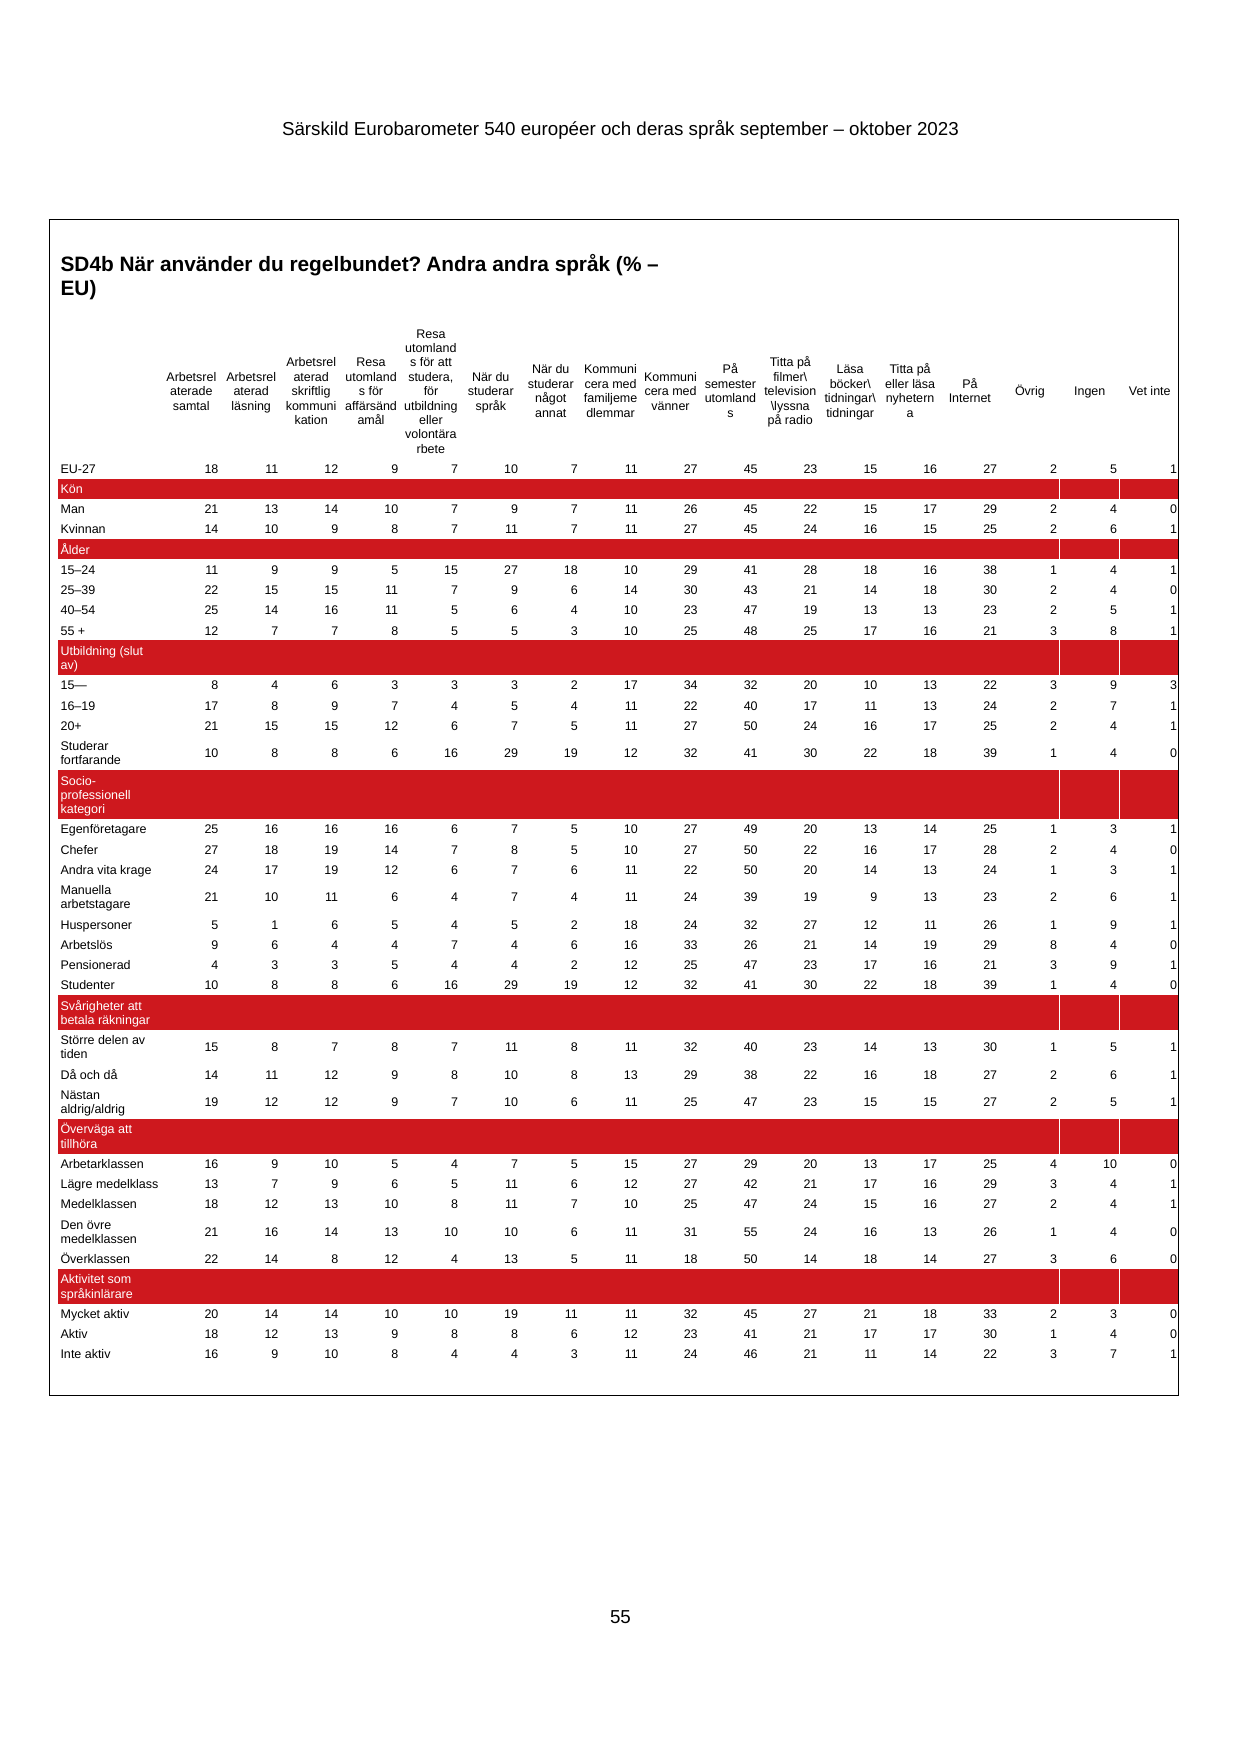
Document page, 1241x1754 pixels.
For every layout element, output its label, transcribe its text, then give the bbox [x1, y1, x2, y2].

table_cell [880, 640, 940, 675]
table_cell 25 [161, 600, 221, 620]
table_cell 8 [1000, 935, 1059, 955]
table_cell 5 [401, 620, 461, 640]
table_cell Inte aktiv [58, 1344, 161, 1364]
table_cell 12 [580, 736, 640, 770]
table_cell 13 [461, 1249, 521, 1269]
table_cell 27 [640, 715, 700, 736]
table_cell 42 [700, 1174, 760, 1194]
table_cell 8 [161, 675, 221, 695]
table_cell [221, 539, 281, 559]
table_cell 7 [521, 519, 580, 539]
table_cell Utbildning (slut av) [58, 640, 161, 675]
table_cell [461, 640, 521, 675]
table_cell 27 [161, 839, 221, 859]
table_cell 12 [341, 860, 401, 880]
table_cell 16 [580, 935, 640, 955]
table_cell 11 [580, 459, 640, 479]
table_cell 24 [940, 860, 1000, 880]
table_cell 22 [760, 499, 820, 519]
table_cell 15 [820, 1194, 880, 1214]
table_cell På semester utomlands [700, 323, 760, 458]
table_cell [221, 1119, 281, 1154]
table_cell 5 [521, 839, 580, 859]
table_cell 17 [221, 860, 281, 880]
table_cell [161, 995, 221, 1030]
table_cell 16 [880, 560, 940, 580]
table_cell Kvinnan [58, 519, 161, 539]
table_cell 22 [820, 736, 880, 770]
table_cell 40 [700, 1030, 760, 1064]
table_cell 5 [521, 715, 580, 736]
table_cell 1 [1120, 620, 1178, 640]
table_cell 17 [880, 1324, 940, 1344]
table_cell 2 [1000, 1085, 1059, 1119]
table_cell 19 [521, 736, 580, 770]
table_cell 9 [281, 560, 341, 580]
table_cell 1 [1120, 1085, 1178, 1119]
table_cell 50 [700, 860, 760, 880]
table_header [880, 249, 940, 303]
table_cell 22 [940, 675, 1000, 695]
table_cell Arbetslös [58, 935, 161, 955]
table_cell 24 [760, 519, 820, 539]
table_cell [1120, 303, 1178, 323]
table_cell 11 [580, 880, 640, 914]
table_cell 21 [760, 1324, 820, 1344]
table_cell 1 [1000, 914, 1059, 934]
table_cell 10 [341, 1304, 401, 1324]
table_cell 11 [221, 1064, 281, 1084]
table_cell 6 [341, 880, 401, 914]
table_cell 11 [580, 519, 640, 539]
table_cell 8 [521, 1030, 580, 1064]
table_cell [401, 995, 461, 1030]
table_cell 27 [940, 1064, 1000, 1084]
table_cell 11 [281, 880, 341, 914]
table_cell 39 [940, 736, 1000, 770]
table_cell 14 [281, 1304, 341, 1324]
table_cell [1060, 995, 1119, 1030]
table_cell [880, 303, 940, 323]
table_cell 1 [1000, 1214, 1059, 1249]
table_cell 32 [640, 975, 700, 995]
table_cell [640, 995, 700, 1030]
table_cell 11 [580, 1030, 640, 1064]
table_cell [461, 539, 521, 559]
table_cell [521, 770, 580, 819]
table_cell [640, 1119, 700, 1154]
table_cell 16 [820, 839, 880, 859]
table_cell 6 [341, 975, 401, 995]
table_cell 4 [521, 695, 580, 715]
table_cell 9 [341, 1064, 401, 1084]
table_cell 16 [880, 1194, 940, 1214]
table_cell [221, 303, 281, 323]
table_cell [221, 995, 281, 1030]
table_cell [880, 770, 940, 819]
table_cell 16 [281, 600, 341, 620]
table_cell Den övre medelklassen [58, 1214, 161, 1249]
table_cell 8 [401, 1064, 461, 1084]
table_cell 7 [401, 1030, 461, 1064]
table_cell 9 [281, 695, 341, 715]
table_cell 16 [880, 459, 940, 479]
table_cell 27 [640, 1154, 700, 1174]
table_cell [1000, 770, 1059, 819]
table_cell När du studerar något annat [521, 323, 580, 458]
table_cell 30 [760, 736, 820, 770]
table_cell [580, 479, 640, 499]
table_cell 5 [341, 560, 401, 580]
table_cell [940, 1119, 1000, 1154]
table_cell 24 [640, 914, 700, 934]
table_cell 20 [760, 860, 820, 880]
table_cell [1000, 995, 1059, 1030]
table_cell [640, 640, 700, 675]
table_cell 2 [1000, 1304, 1059, 1324]
table_cell [580, 1119, 640, 1154]
table_cell 1 [1120, 1174, 1178, 1194]
table_cell [640, 303, 700, 323]
table_cell 0 [1120, 1324, 1178, 1344]
table_cell [1120, 479, 1178, 499]
table_cell 8 [341, 620, 401, 640]
table_cell [341, 770, 401, 819]
table_cell [760, 1269, 820, 1304]
table_cell 29 [640, 560, 700, 580]
table_cell Titta på eller läsa nyheterna [880, 323, 940, 458]
table_cell 9 [221, 560, 281, 580]
table_cell 16 [880, 1174, 940, 1194]
table_cell 1 [1000, 1324, 1059, 1344]
table_cell 11 [221, 459, 281, 479]
table_cell 15–24 [58, 560, 161, 580]
table_cell 18 [221, 839, 281, 859]
table_cell 0 [1120, 1214, 1178, 1249]
table_cell 2 [1000, 519, 1059, 539]
table_cell 13 [281, 1324, 341, 1344]
table_cell 8 [221, 736, 281, 770]
table_cell 6 [521, 935, 580, 955]
table_cell [521, 479, 580, 499]
table_cell [700, 539, 760, 559]
table_cell Ingen [1060, 323, 1119, 458]
table_cell [580, 640, 640, 675]
table_cell [940, 303, 1000, 323]
table_cell 5 [1060, 1030, 1119, 1064]
table_cell 1 [1120, 860, 1178, 880]
table_cell 50 [700, 839, 760, 859]
table_cell 12 [341, 1249, 401, 1269]
table_cell 16 [880, 620, 940, 640]
table_cell 27 [461, 560, 521, 580]
table_header [760, 249, 820, 303]
table_cell [281, 303, 341, 323]
table_cell 3 [281, 955, 341, 975]
table_cell 18 [161, 1324, 221, 1344]
table_cell 23 [940, 880, 1000, 914]
table_cell 8 [221, 1030, 281, 1064]
table_cell 40 [700, 695, 760, 715]
table_cell 1 [1120, 560, 1178, 580]
table_cell 3 [1000, 1249, 1059, 1269]
table_cell 49 [700, 819, 760, 839]
table_cell 12 [341, 715, 401, 736]
table_cell 16 [401, 975, 461, 995]
table_cell 5 [521, 1249, 580, 1269]
table_cell [461, 770, 521, 819]
table_cell 10 [580, 1194, 640, 1214]
table_cell [700, 303, 760, 323]
table_cell 11 [521, 1304, 580, 1324]
table_cell 21 [161, 1214, 221, 1249]
table_cell [161, 303, 221, 323]
table_cell [221, 770, 281, 819]
table_cell 30 [640, 580, 700, 600]
table_cell 1 [1000, 819, 1059, 839]
table_cell 26 [640, 499, 700, 519]
table_cell 25 [640, 1194, 700, 1214]
table_cell [820, 539, 880, 559]
table_cell 27 [940, 1249, 1000, 1269]
table_cell 29 [940, 499, 1000, 519]
table_cell 8 [401, 1324, 461, 1344]
table_cell 10 [580, 560, 640, 580]
table_cell 16 [820, 1064, 880, 1084]
table_cell 11 [580, 1344, 640, 1364]
table_cell 27 [940, 1085, 1000, 1119]
table_cell 10 [580, 839, 640, 859]
table_cell 16 [820, 519, 880, 539]
table_cell 2 [1000, 499, 1059, 519]
table_cell 2 [1000, 695, 1059, 715]
table_cell [161, 479, 221, 499]
table_cell 33 [940, 1304, 1000, 1324]
table_cell 0 [1120, 839, 1178, 859]
table_cell 24 [940, 695, 1000, 715]
table_cell 13 [880, 675, 940, 695]
table_cell Studerar fortfarande [58, 736, 161, 770]
table_cell 16–19 [58, 695, 161, 715]
table_cell 21 [940, 955, 1000, 975]
table_cell 24 [760, 1194, 820, 1214]
table_cell 13 [221, 499, 281, 519]
table_cell 6 [341, 1174, 401, 1194]
table_cell 16 [401, 736, 461, 770]
table_cell 3 [1000, 1174, 1059, 1194]
table_cell [1060, 1119, 1119, 1154]
table_cell 9 [461, 499, 521, 519]
table_cell [1120, 995, 1178, 1030]
table_cell 18 [880, 736, 940, 770]
table_cell 11 [461, 1030, 521, 1064]
table_cell 6 [281, 914, 341, 934]
table_cell [640, 1269, 700, 1304]
table_cell 15 [820, 459, 880, 479]
table_cell [940, 640, 1000, 675]
table_cell 24 [640, 1344, 700, 1364]
table_cell 8 [221, 695, 281, 715]
table_cell Manuella arbetstagare [58, 880, 161, 914]
table_cell 30 [760, 975, 820, 995]
table_cell 4 [1060, 560, 1119, 580]
table_cell [880, 479, 940, 499]
table_cell 4 [1060, 736, 1119, 770]
table_cell 45 [700, 499, 760, 519]
table_cell 22 [161, 580, 221, 600]
table_cell [880, 1119, 940, 1154]
table_cell 10 [161, 975, 221, 995]
table_cell 6 [461, 600, 521, 620]
table_cell Arbetarklassen [58, 1154, 161, 1174]
table_cell 11 [580, 1304, 640, 1324]
table_cell 32 [700, 675, 760, 695]
table_cell Mycket aktiv [58, 1304, 161, 1324]
table_cell 14 [341, 839, 401, 859]
table_cell 41 [700, 736, 760, 770]
table_cell 14 [820, 580, 880, 600]
table_cell 6 [221, 935, 281, 955]
table_cell 15 [820, 499, 880, 519]
table_cell [281, 479, 341, 499]
table_cell 4 [521, 880, 580, 914]
table_cell 39 [700, 880, 760, 914]
table_cell [640, 770, 700, 819]
table_cell 0 [1120, 1304, 1178, 1324]
table_cell 30 [940, 1324, 1000, 1344]
table_cell [580, 539, 640, 559]
table_cell [521, 1269, 580, 1304]
table_cell [221, 640, 281, 675]
table_cell Resa utomlands för affärsändamål [341, 323, 401, 458]
table_cell [580, 303, 640, 323]
table_cell 17 [880, 499, 940, 519]
table_cell 5 [401, 1174, 461, 1194]
table_cell [161, 539, 221, 559]
table_cell [820, 995, 880, 1030]
table_cell 0 [1120, 1249, 1178, 1269]
table_cell 1 [1120, 600, 1178, 620]
table_cell [1120, 1119, 1178, 1154]
table_cell 11 [580, 499, 640, 519]
table_cell 7 [401, 580, 461, 600]
table_cell 10 [161, 736, 221, 770]
table_cell Socio-professionell kategori [58, 770, 161, 819]
table_cell 50 [700, 715, 760, 736]
table_cell 25 [940, 1154, 1000, 1174]
table_cell 33 [640, 935, 700, 955]
table_cell 4 [1060, 715, 1119, 736]
table_cell 29 [940, 935, 1000, 955]
table_cell 0 [1120, 975, 1178, 995]
table_cell 9 [281, 1174, 341, 1194]
table_cell [521, 995, 580, 1030]
table_cell 7 [221, 1174, 281, 1194]
table_cell 23 [760, 955, 820, 975]
table_cell 5 [341, 1154, 401, 1174]
table_cell 19 [161, 1085, 221, 1119]
table_cell 13 [341, 1214, 401, 1249]
table_cell 17 [820, 620, 880, 640]
table_cell [940, 1269, 1000, 1304]
table_cell 6 [521, 580, 580, 600]
table_cell [221, 1269, 281, 1304]
table_cell 29 [461, 975, 521, 995]
table_cell 21 [760, 580, 820, 600]
table_cell 45 [700, 459, 760, 479]
table_cell 6 [521, 1085, 580, 1119]
table_cell 5 [1060, 600, 1119, 620]
table_cell 31 [640, 1214, 700, 1249]
table_cell 17 [820, 955, 880, 975]
table_cell 6 [401, 715, 461, 736]
table_cell [1060, 539, 1119, 559]
table_cell 7 [461, 1154, 521, 1174]
table_cell 23 [760, 1030, 820, 1064]
table_cell [161, 1119, 221, 1154]
table_cell [1000, 1119, 1059, 1154]
table_cell 4 [1060, 1174, 1119, 1194]
table_cell 24 [640, 880, 700, 914]
table_cell 14 [281, 1214, 341, 1249]
table_cell 10 [401, 1304, 461, 1324]
table_cell [401, 303, 461, 323]
table_cell 8 [461, 1324, 521, 1344]
table_cell 22 [161, 1249, 221, 1269]
table_cell [461, 479, 521, 499]
table_cell 4 [1060, 499, 1119, 519]
table_cell 15 [401, 560, 461, 580]
table_cell Chefer [58, 839, 161, 859]
table_cell 11 [161, 560, 221, 580]
table_cell 3 [341, 675, 401, 695]
table_cell Titta på filmer\television\lyssna på radio [760, 323, 820, 458]
table_cell [401, 1119, 461, 1154]
table_cell 1 [1120, 880, 1178, 914]
table_cell 16 [221, 819, 281, 839]
table_cell 15 [820, 1085, 880, 1119]
table_cell 7 [521, 499, 580, 519]
table_cell [161, 1269, 221, 1304]
table_cell 25 [161, 819, 221, 839]
table_cell 27 [640, 1174, 700, 1194]
table_cell 20+ [58, 715, 161, 736]
table_cell 21 [820, 1304, 880, 1324]
table_cell [341, 303, 401, 323]
table_cell 14 [880, 1249, 940, 1269]
table_cell 3 [461, 675, 521, 695]
table_cell 7 [221, 620, 281, 640]
table_cell Arbetsrelaterade samtal [161, 323, 221, 458]
table_cell 6 [521, 1214, 580, 1249]
table_cell 3 [1120, 675, 1178, 695]
table_cell [401, 1269, 461, 1304]
table_cell 9 [161, 935, 221, 955]
table_cell 2 [1000, 459, 1059, 479]
table_cell 7 [401, 935, 461, 955]
table_cell 12 [580, 975, 640, 995]
table_cell 14 [820, 1030, 880, 1064]
table_cell 32 [640, 736, 700, 770]
table_cell 13 [820, 1154, 880, 1174]
table_cell 12 [161, 620, 221, 640]
table_cell [700, 1269, 760, 1304]
table_cell Andra vita krage [58, 860, 161, 880]
table_cell [640, 539, 700, 559]
table_cell [700, 479, 760, 499]
table_cell 32 [640, 1030, 700, 1064]
table_header [700, 249, 760, 303]
table_cell Medelklassen [58, 1194, 161, 1214]
table_cell 16 [161, 1154, 221, 1174]
table_cell 18 [880, 1304, 940, 1324]
table_cell 34 [640, 675, 700, 695]
table_cell 15 [580, 1154, 640, 1174]
table_cell 15 [880, 1085, 940, 1119]
table_cell [1120, 640, 1178, 675]
table_cell Nästan aldrig/aldrig [58, 1085, 161, 1119]
table_cell 28 [940, 839, 1000, 859]
table_cell På Internet [940, 323, 1000, 458]
table_cell 2 [1000, 880, 1059, 914]
table_cell [1120, 1269, 1178, 1304]
table_cell 45 [700, 519, 760, 539]
table_cell 26 [940, 914, 1000, 934]
table_cell 19 [461, 1304, 521, 1324]
table_cell 13 [880, 1214, 940, 1249]
table_cell [1060, 1269, 1119, 1304]
table_cell EU-27 [58, 459, 161, 479]
table_cell 13 [880, 600, 940, 620]
table_cell 46 [700, 1344, 760, 1364]
table_cell 2 [1000, 839, 1059, 859]
table_cell 47 [700, 955, 760, 975]
table_cell 11 [341, 600, 401, 620]
table_cell 13 [820, 819, 880, 839]
table_cell 10 [341, 499, 401, 519]
table_cell 27 [760, 1304, 820, 1324]
table_cell [161, 640, 221, 675]
table_cell [940, 770, 1000, 819]
table_cell 23 [760, 459, 820, 479]
table_cell 12 [580, 1174, 640, 1194]
table_cell [760, 640, 820, 675]
table_cell Överväga att tillhöra [58, 1119, 161, 1154]
table_cell 12 [580, 955, 640, 975]
table_cell 14 [820, 860, 880, 880]
table_cell 14 [221, 600, 281, 620]
table_cell 16 [880, 955, 940, 975]
table_cell 14 [221, 1304, 281, 1324]
table_cell 4 [341, 935, 401, 955]
table_cell 20 [161, 1304, 221, 1324]
table_cell 18 [820, 1249, 880, 1269]
table_cell [58, 303, 161, 323]
table_cell 5 [161, 914, 221, 934]
table_cell 21 [760, 935, 820, 955]
table_cell [940, 539, 1000, 559]
table_cell 23 [760, 1085, 820, 1119]
table_cell 2 [1000, 1194, 1059, 1214]
table_cell 22 [820, 975, 880, 995]
table_cell 7 [401, 1085, 461, 1119]
table_cell Större delen av tiden [58, 1030, 161, 1064]
table_cell [880, 995, 940, 1030]
table_cell 1 [1120, 914, 1178, 934]
table_cell 8 [281, 975, 341, 995]
table_cell 7 [401, 839, 461, 859]
table_cell 11 [880, 914, 940, 934]
table_cell 50 [700, 1249, 760, 1269]
table_cell [1000, 303, 1059, 323]
table_cell [461, 1119, 521, 1154]
table_cell [341, 539, 401, 559]
table_cell [341, 640, 401, 675]
table_cell Kommunicera med familjemedlemmar [580, 323, 640, 458]
table_cell 18 [580, 914, 640, 934]
table_cell 26 [700, 935, 760, 955]
table_cell 12 [281, 459, 341, 479]
table_cell 28 [760, 560, 820, 580]
table_cell 7 [401, 459, 461, 479]
table_cell [700, 995, 760, 1030]
table_cell 15 [281, 580, 341, 600]
table_cell 12 [221, 1194, 281, 1214]
table_cell 1 [1120, 1064, 1178, 1084]
table_cell 0 [1120, 1154, 1178, 1174]
table_header [820, 249, 880, 303]
table_cell [461, 303, 521, 323]
table_cell [820, 770, 880, 819]
table_cell 17 [161, 695, 221, 715]
table_cell [820, 1269, 880, 1304]
table_cell 10 [221, 880, 281, 914]
table_cell 29 [940, 1174, 1000, 1194]
table_cell 2 [521, 955, 580, 975]
table_cell [341, 1119, 401, 1154]
table_cell [401, 770, 461, 819]
table_cell 1 [1120, 519, 1178, 539]
table_cell Arbetsrelaterad läsning [221, 323, 281, 458]
table_cell 5 [341, 914, 401, 934]
table_cell [760, 770, 820, 819]
table_cell Studenter [58, 975, 161, 995]
table_cell [521, 640, 580, 675]
table_cell [1060, 479, 1119, 499]
table_cell 18 [880, 1064, 940, 1084]
table_cell 13 [880, 880, 940, 914]
table_cell 41 [700, 560, 760, 580]
table_cell 7 [521, 1194, 580, 1214]
table_cell Läsa böcker\tidningar\tidningar [820, 323, 880, 458]
table_cell [281, 1119, 341, 1154]
table_cell 13 [281, 1194, 341, 1214]
table_cell [760, 995, 820, 1030]
table_cell [1000, 1269, 1059, 1304]
table_cell 43 [700, 580, 760, 600]
table_cell 27 [940, 1194, 1000, 1214]
table_cell 15— [58, 675, 161, 695]
table_cell [700, 640, 760, 675]
table_cell 10 [580, 819, 640, 839]
table_cell 27 [640, 839, 700, 859]
table_cell 8 [281, 736, 341, 770]
table_cell 8 [461, 839, 521, 859]
table_cell 20 [760, 1154, 820, 1174]
table_cell 20 [760, 819, 820, 839]
table_cell Svårigheter att betala räkningar [58, 995, 161, 1030]
table_cell 10 [461, 459, 521, 479]
table_cell 47 [700, 600, 760, 620]
table_cell [281, 995, 341, 1030]
table_cell 3 [521, 620, 580, 640]
table_cell 10 [580, 620, 640, 640]
table_cell 12 [281, 1085, 341, 1119]
table_header [940, 249, 1000, 303]
table_cell 13 [880, 860, 940, 880]
table_cell 2 [1000, 715, 1059, 736]
table_cell Övrig [1000, 323, 1059, 458]
table_cell 5 [1060, 1085, 1119, 1119]
table_cell 55 + [58, 620, 161, 640]
table_cell 9 [221, 1154, 281, 1174]
table_cell 8 [401, 1194, 461, 1214]
table_cell 3 [1060, 1304, 1119, 1324]
table_cell 17 [820, 1174, 880, 1194]
table_cell 26 [940, 1214, 1000, 1249]
table_cell 11 [580, 715, 640, 736]
table_cell 2 [1000, 1064, 1059, 1084]
table_cell 24 [760, 715, 820, 736]
table_cell 1 [1120, 1030, 1178, 1064]
table_cell 9 [461, 580, 521, 600]
table_cell 18 [640, 1249, 700, 1269]
table_cell [640, 479, 700, 499]
table_cell 24 [161, 860, 221, 880]
table_cell 13 [820, 600, 880, 620]
table_cell 2 [521, 914, 580, 934]
table_cell 7 [461, 819, 521, 839]
table_cell [281, 640, 341, 675]
table_cell [521, 1119, 580, 1154]
table_cell 24 [760, 1214, 820, 1249]
table_cell 7 [461, 880, 521, 914]
table_cell 4 [1060, 580, 1119, 600]
table_cell 11 [820, 695, 880, 715]
table_cell 6 [401, 860, 461, 880]
table_cell 5 [521, 1154, 580, 1174]
table_cell Kön [58, 479, 161, 499]
table_cell 27 [640, 819, 700, 839]
table_cell 25 [940, 819, 1000, 839]
table_cell 17 [820, 1324, 880, 1344]
table_cell 11 [461, 519, 521, 539]
table_cell 8 [521, 1064, 580, 1084]
table_cell 6 [521, 860, 580, 880]
table_cell 10 [281, 1154, 341, 1174]
table_cell 7 [461, 715, 521, 736]
table_cell 13 [880, 695, 940, 715]
table_cell 1 [1120, 819, 1178, 839]
table_cell 21 [760, 1344, 820, 1364]
table_cell [221, 479, 281, 499]
table_cell Överklassen [58, 1249, 161, 1269]
table_cell 8 [1060, 620, 1119, 640]
table_cell [880, 1269, 940, 1304]
table_cell Pensionerad [58, 955, 161, 975]
table_cell 32 [640, 1304, 700, 1324]
table_cell 29 [640, 1064, 700, 1084]
table_cell 3 [1000, 1344, 1059, 1364]
table_cell [1120, 539, 1178, 559]
table_cell Man [58, 499, 161, 519]
table_cell 16 [221, 1214, 281, 1249]
table_cell 25–39 [58, 580, 161, 600]
table_cell 10 [461, 1064, 521, 1084]
table_cell 7 [1060, 1344, 1119, 1364]
table_cell 4 [161, 955, 221, 975]
table_cell [341, 479, 401, 499]
table_cell 12 [221, 1324, 281, 1344]
table_cell Resa utomlands för att studera, för utbildning eller volontärarbete [401, 323, 461, 458]
table_cell Aktivitet som språkinlärare [58, 1269, 161, 1304]
table_cell 27 [940, 459, 1000, 479]
table_cell 2 [521, 675, 580, 695]
table_cell 1 [1000, 1030, 1059, 1064]
table_cell 47 [700, 1085, 760, 1119]
table_cell 6 [1060, 519, 1119, 539]
table_cell 15 [281, 715, 341, 736]
table_cell 17 [880, 715, 940, 736]
table_cell 41 [700, 975, 760, 995]
table_cell 9 [341, 1085, 401, 1119]
table_cell 23 [640, 600, 700, 620]
table_cell 12 [820, 914, 880, 934]
table_cell 7 [401, 519, 461, 539]
table_cell 9 [1060, 675, 1119, 695]
table_cell [401, 479, 461, 499]
table_cell 2 [1000, 580, 1059, 600]
table_cell 19 [880, 935, 940, 955]
table_cell [700, 770, 760, 819]
table_cell 5 [521, 819, 580, 839]
table_cell Vet inte [1120, 323, 1178, 458]
table_cell 7 [281, 1030, 341, 1064]
table_cell 25 [760, 620, 820, 640]
table_cell 5 [401, 600, 461, 620]
table_cell [1060, 640, 1119, 675]
table_cell 11 [580, 860, 640, 880]
table_cell Arbetsrelaterad skriftlig kommunikation [281, 323, 341, 458]
table_cell [820, 640, 880, 675]
table_cell 1 [1120, 955, 1178, 975]
table_header [1000, 249, 1059, 303]
table_cell 6 [521, 1174, 580, 1194]
table_cell 5 [461, 695, 521, 715]
table_cell 27 [640, 459, 700, 479]
table_cell 21 [161, 715, 221, 736]
table_cell 10 [401, 1214, 461, 1249]
table_cell [880, 539, 940, 559]
table_cell [940, 995, 1000, 1030]
table_cell 19 [760, 600, 820, 620]
table_cell 4 [401, 1154, 461, 1174]
table_cell [1060, 303, 1119, 323]
table_cell 18 [880, 975, 940, 995]
table_cell [1060, 770, 1119, 819]
table_cell [461, 1269, 521, 1304]
table_cell 11 [820, 1344, 880, 1364]
table_cell 17 [880, 839, 940, 859]
table_cell 19 [760, 880, 820, 914]
table_cell [1000, 479, 1059, 499]
table_cell 10 [341, 1194, 401, 1214]
table_cell 9 [820, 880, 880, 914]
table_cell 8 [341, 1030, 401, 1064]
table_cell 14 [161, 1064, 221, 1084]
table_cell 15 [880, 519, 940, 539]
table_cell [760, 539, 820, 559]
table_cell 4 [461, 935, 521, 955]
table_cell 1 [1120, 459, 1178, 479]
table_cell 10 [461, 1214, 521, 1249]
table_cell [580, 995, 640, 1030]
table_cell Aktiv [58, 1324, 161, 1344]
table_cell [461, 995, 521, 1030]
table_cell 3 [401, 675, 461, 695]
table_cell 13 [880, 1030, 940, 1064]
table_cell 4 [461, 1344, 521, 1364]
table_cell 19 [281, 860, 341, 880]
table_cell 3 [221, 955, 281, 975]
table_cell 1 [1120, 715, 1178, 736]
table_cell 4 [1060, 1194, 1119, 1214]
table_cell 29 [700, 1154, 760, 1174]
table_cell 6 [401, 819, 461, 839]
table_cell 32 [700, 914, 760, 934]
table_cell 40–54 [58, 600, 161, 620]
table_cell 21 [161, 499, 221, 519]
table_cell 6 [281, 675, 341, 695]
table_cell [760, 479, 820, 499]
table_header SD4b När använder du regelbundet? Andra andra språk (% – EU) [58, 249, 700, 303]
table_cell 0 [1120, 935, 1178, 955]
table_cell [1000, 640, 1059, 675]
table_cell 4 [1060, 839, 1119, 859]
table_cell [820, 303, 880, 323]
table_cell [580, 1269, 640, 1304]
table_cell 21 [161, 880, 221, 914]
table_cell 12 [580, 1324, 640, 1344]
table_cell 0 [1120, 580, 1178, 600]
table_cell 3 [1060, 860, 1119, 880]
table_cell [760, 303, 820, 323]
table_cell [401, 640, 461, 675]
table_cell 23 [940, 600, 1000, 620]
table_cell 16 [341, 819, 401, 839]
table_cell 1 [1000, 860, 1059, 880]
table_cell 3 [1000, 620, 1059, 640]
table_cell 10 [1060, 1154, 1119, 1174]
table_cell 6 [1060, 1249, 1119, 1269]
table_cell 14 [880, 819, 940, 839]
table_cell 13 [161, 1174, 221, 1194]
table_cell [580, 770, 640, 819]
table_cell 1 [1120, 695, 1178, 715]
table_cell 4 [281, 935, 341, 955]
table_cell [281, 539, 341, 559]
table_cell 18 [820, 560, 880, 580]
table_cell 4 [1060, 935, 1119, 955]
table_cell 9 [281, 519, 341, 539]
table_cell När du studerar språk [461, 323, 521, 458]
table_cell 4 [401, 695, 461, 715]
table_cell 45 [700, 1304, 760, 1324]
table_cell 3 [1060, 819, 1119, 839]
table_cell 10 [461, 1085, 521, 1119]
table_cell 21 [760, 1174, 820, 1194]
table_cell 11 [461, 1194, 521, 1214]
table_cell Lägre medelklass [58, 1174, 161, 1194]
table_cell 16 [820, 715, 880, 736]
table_cell 27 [640, 519, 700, 539]
table_cell 17 [880, 1154, 940, 1174]
table_cell [281, 770, 341, 819]
table_cell 4 [401, 1249, 461, 1269]
table_cell 15 [221, 715, 281, 736]
table_cell 9 [221, 1344, 281, 1364]
table_cell 7 [461, 860, 521, 880]
table_cell 15 [161, 1030, 221, 1064]
table_cell [820, 479, 880, 499]
table_cell 7 [401, 499, 461, 519]
table_cell 4 [1060, 975, 1119, 995]
table_cell 7 [281, 620, 341, 640]
table_cell 20 [760, 675, 820, 695]
table_cell 16 [161, 1344, 221, 1364]
table_header [1060, 249, 1119, 303]
table_cell 12 [281, 1064, 341, 1084]
table_cell 27 [760, 914, 820, 934]
table_cell 14 [221, 1249, 281, 1269]
table_cell 11 [580, 1214, 640, 1249]
table_cell Då och då [58, 1064, 161, 1084]
table_cell Egenföretagare [58, 819, 161, 839]
table_cell 4 [401, 880, 461, 914]
table_cell 12 [221, 1085, 281, 1119]
table_cell 25 [640, 1085, 700, 1119]
table_cell 18 [880, 580, 940, 600]
table_cell 29 [461, 736, 521, 770]
table_cell 7 [341, 695, 401, 715]
table_cell 25 [640, 955, 700, 975]
table_cell 1 [1120, 1344, 1178, 1364]
table_cell 1 [1000, 736, 1059, 770]
table_cell 25 [640, 620, 700, 640]
table_cell [161, 770, 221, 819]
table_cell 1 [1000, 975, 1059, 995]
table_cell 9 [1060, 914, 1119, 934]
table_cell 1 [221, 914, 281, 934]
table_cell 11 [461, 1174, 521, 1194]
table_cell [700, 1119, 760, 1154]
table_cell [341, 1269, 401, 1304]
table_cell 0 [1120, 499, 1178, 519]
table_cell 21 [940, 620, 1000, 640]
table_cell 4 [1000, 1154, 1059, 1174]
table_cell 19 [281, 839, 341, 859]
table_cell 9 [1060, 955, 1119, 975]
table_cell Kommunicera med vänner [640, 323, 700, 458]
table_cell 6 [521, 1324, 580, 1344]
table_cell 9 [341, 1324, 401, 1344]
table_cell 1 [1000, 560, 1059, 580]
table_cell 10 [820, 675, 880, 695]
table_cell 14 [880, 1344, 940, 1364]
table_cell 48 [700, 620, 760, 640]
table_cell [760, 1119, 820, 1154]
table_cell 14 [820, 935, 880, 955]
table_cell 5 [461, 914, 521, 934]
table_cell 16 [820, 1214, 880, 1249]
table_cell 0 [1120, 736, 1178, 770]
table_cell 3 [1000, 675, 1059, 695]
table_cell 17 [760, 695, 820, 715]
table_cell 11 [341, 580, 401, 600]
table_cell 22 [940, 1344, 1000, 1364]
table_cell 16 [281, 819, 341, 839]
table_cell [521, 539, 580, 559]
table_cell 18 [161, 1194, 221, 1214]
table_cell 18 [521, 560, 580, 580]
table_cell 25 [940, 519, 1000, 539]
table_cell 6 [341, 736, 401, 770]
table_cell 7 [521, 459, 580, 479]
table_cell 4 [401, 1344, 461, 1364]
table_cell 3 [1000, 955, 1059, 975]
table_cell [940, 479, 1000, 499]
table_cell [521, 303, 580, 323]
table_cell 4 [221, 675, 281, 695]
table_cell 38 [700, 1064, 760, 1084]
table_cell 4 [521, 600, 580, 620]
table_cell 2 [1000, 600, 1059, 620]
table_cell 14 [161, 519, 221, 539]
table_cell 15 [221, 580, 281, 600]
table_cell 1 [1120, 1194, 1178, 1214]
table_cell 10 [221, 519, 281, 539]
table_cell 39 [940, 975, 1000, 995]
table_cell 11 [580, 1085, 640, 1119]
table_cell 23 [640, 1324, 700, 1344]
table_cell [281, 1269, 341, 1304]
table_cell 4 [1060, 1324, 1119, 1344]
table_cell 8 [221, 975, 281, 995]
table_cell Huspersoner [58, 914, 161, 934]
table_cell 9 [341, 459, 401, 479]
table_cell 18 [161, 459, 221, 479]
table_cell 8 [281, 1249, 341, 1269]
table_cell [401, 539, 461, 559]
table_cell 17 [580, 675, 640, 695]
table_cell 6 [1060, 1064, 1119, 1084]
table_cell 13 [580, 1064, 640, 1084]
table_header [1120, 249, 1178, 303]
table_cell 7 [1060, 695, 1119, 715]
table_cell 25 [940, 715, 1000, 736]
table_cell 3 [521, 1344, 580, 1364]
table_cell [341, 995, 401, 1030]
table_cell 11 [580, 695, 640, 715]
table_cell 38 [940, 560, 1000, 580]
table_cell 14 [281, 499, 341, 519]
table_cell 6 [1060, 880, 1119, 914]
table_cell 41 [700, 1324, 760, 1344]
table_cell [820, 1119, 880, 1154]
table_cell 4 [401, 955, 461, 975]
table_cell 11 [580, 1249, 640, 1269]
table_cell 4 [1060, 1214, 1119, 1249]
table_cell 10 [580, 600, 640, 620]
table_cell 22 [760, 1064, 820, 1084]
table_cell 10 [281, 1344, 341, 1364]
table_cell 5 [341, 955, 401, 975]
table_cell Ålder [58, 539, 161, 559]
table_cell 8 [341, 519, 401, 539]
table_cell 55 [700, 1214, 760, 1249]
table_cell 19 [521, 975, 580, 995]
table_cell 5 [1060, 459, 1119, 479]
table_cell 14 [580, 580, 640, 600]
table_cell 47 [700, 1194, 760, 1214]
table_cell 30 [940, 580, 1000, 600]
table_cell 22 [760, 839, 820, 859]
table_cell 5 [461, 620, 521, 640]
table_cell [1120, 770, 1178, 819]
table_cell 30 [940, 1030, 1000, 1064]
table_cell [58, 323, 161, 458]
table_cell 4 [461, 955, 521, 975]
table_cell 22 [640, 860, 700, 880]
table_cell 14 [760, 1249, 820, 1269]
table_cell 4 [401, 914, 461, 934]
table_cell 8 [341, 1344, 401, 1364]
table_cell 22 [640, 695, 700, 715]
table_cell [1000, 539, 1059, 559]
